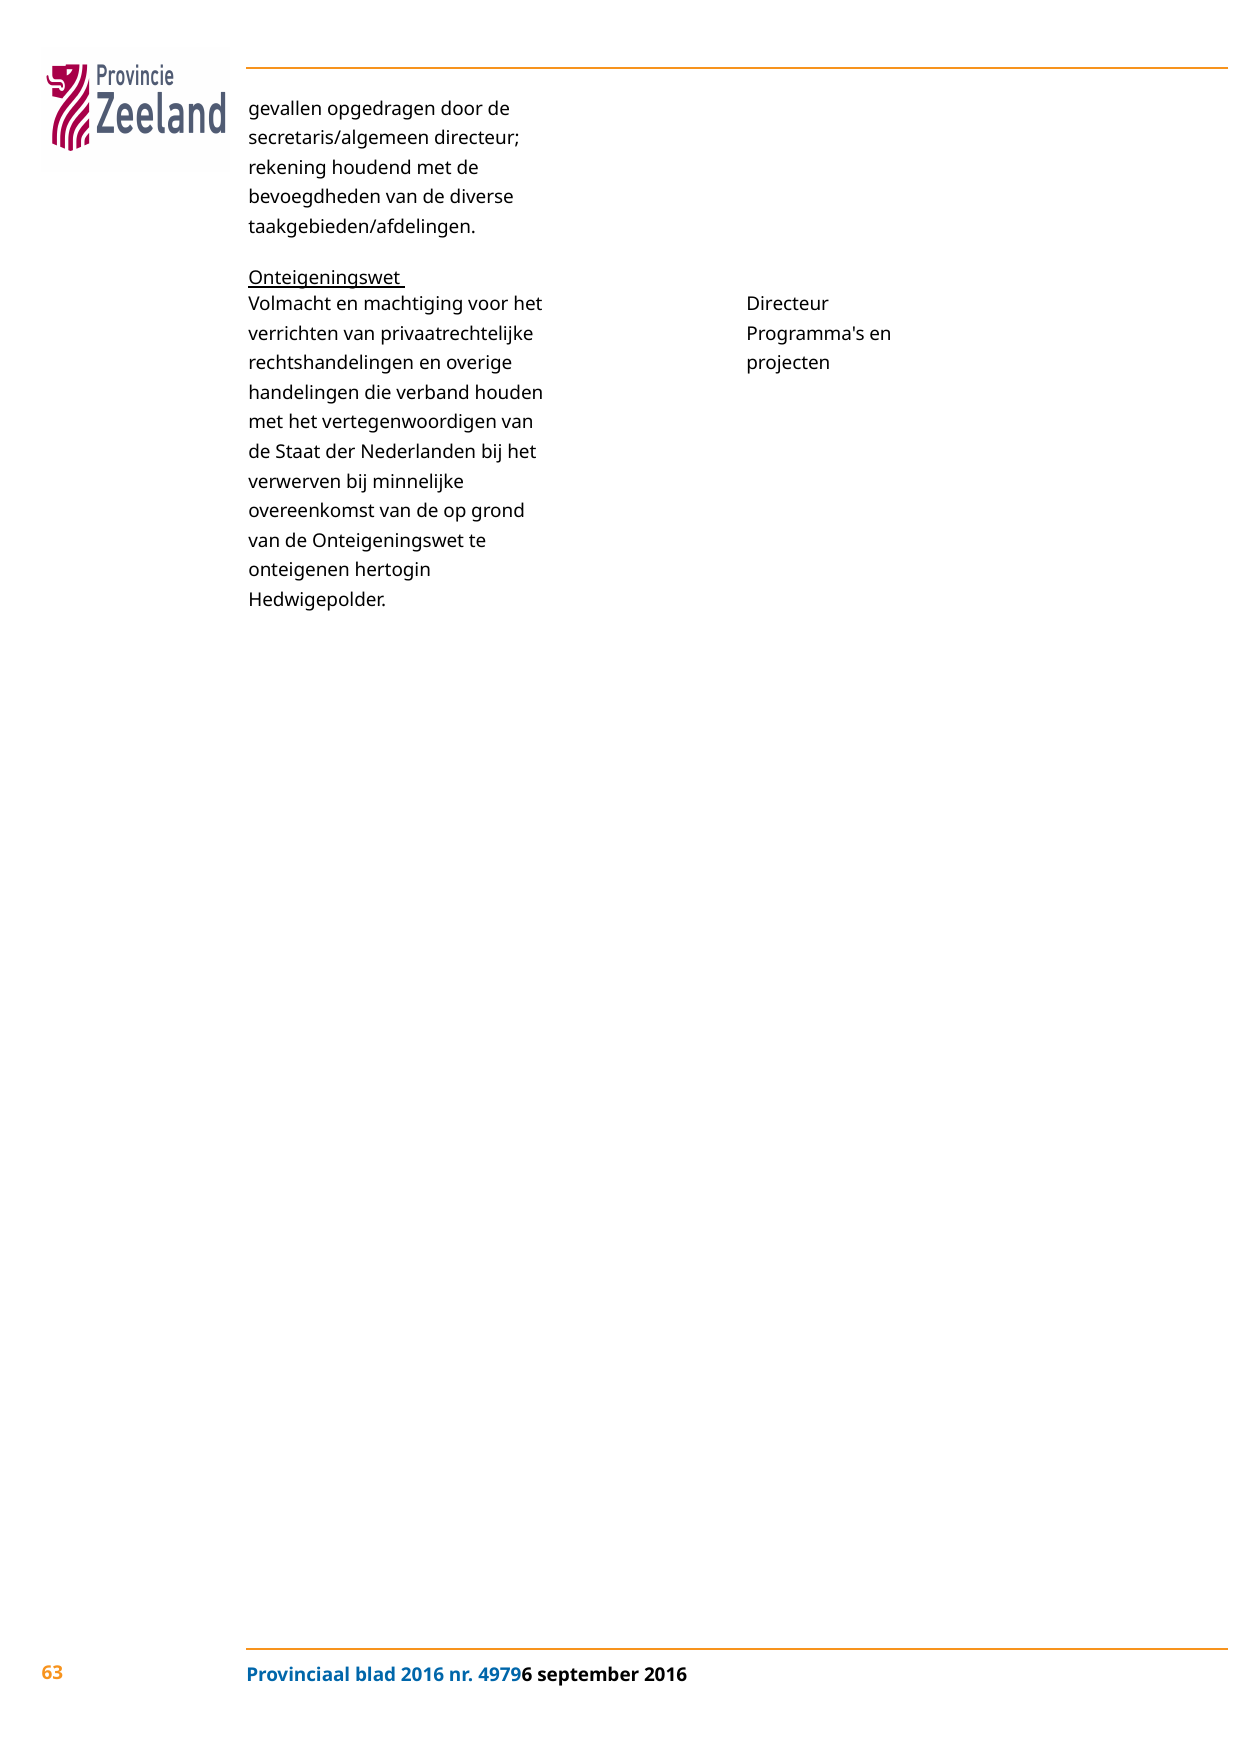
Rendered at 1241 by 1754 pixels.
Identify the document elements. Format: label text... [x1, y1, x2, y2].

table_cell [746, 265, 940, 290]
table_cell [552, 239, 746, 264]
table_cell Volmacht en machtiging voor het verrichten van privaatrechtelijke rechtshandelingen en overige handelingen die verband houden met het vertegenwoordigen van de Staat der Nederlanden bij het verwerven bij minnelijke overeenkomst van de op grond van de Onteigeningswet te onteigenen hertogin Hedwigepolder. [248, 290, 552, 612]
table_cell [552, 265, 746, 290]
table_cell [552, 290, 746, 612]
table_cell [746, 95, 940, 239]
table_cell [940, 239, 1152, 264]
table_cell gevallen opgedragen door de secretaris/algemeen directeur; rekening houdend met de bevoegdheden van de diverse taakgebieden/afdelingen. [248, 95, 552, 239]
table_cell [940, 290, 1152, 612]
table_cell [746, 239, 940, 264]
table_cell [940, 95, 1152, 239]
table_cell [248, 239, 552, 264]
table_cell Directeur Programma's en projecten [746, 290, 940, 612]
picture [41, 47, 231, 172]
table_cell Onteigeningswet [248, 265, 552, 290]
table_cell [940, 265, 1152, 290]
table_cell [552, 95, 746, 239]
